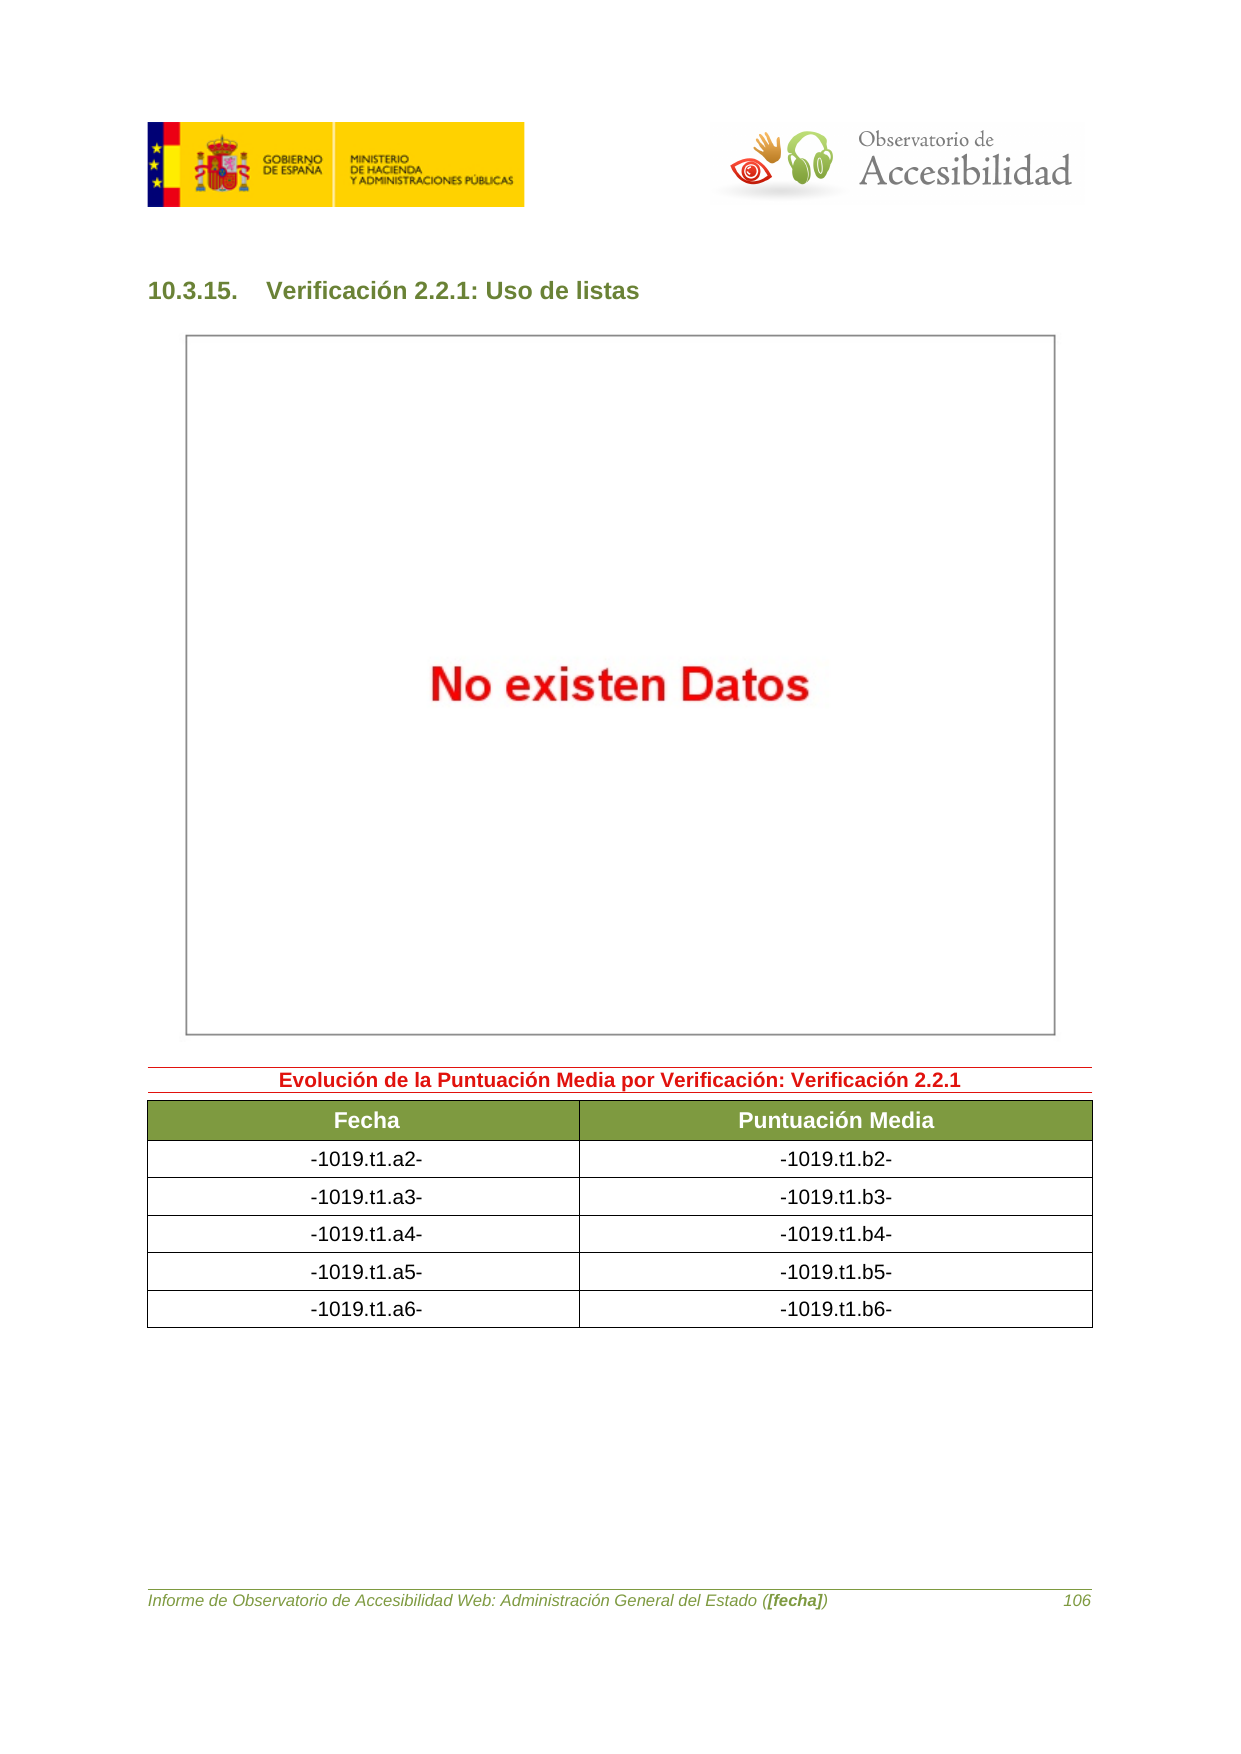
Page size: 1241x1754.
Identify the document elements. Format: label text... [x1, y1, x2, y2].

picture [147, 122, 525, 207]
list Verificación 2.2.1: Uso de listas [148, 276, 1092, 304]
table_header Fecha [148, 1101, 579, 1140]
table_cell -1019.t1.a3- [148, 1178, 579, 1215]
table_cell -1019.t1.b5- [580, 1253, 1092, 1290]
table_cell -1019.t1.a6- [148, 1291, 579, 1327]
text Evolución de la Puntuación Media por Verificación: Verificación 2.2.1 [148, 1068, 1092, 1092]
table_cell -1019.t1.a2- [148, 1141, 579, 1177]
table_cell -1019.t1.a4- [148, 1216, 579, 1252]
table_cell -1019.t1.b3- [580, 1178, 1092, 1215]
table_header Puntuación Media [580, 1101, 1092, 1140]
table_cell -1019.t1.b4- [580, 1216, 1092, 1252]
picture [178, 332, 1062, 1042]
picture [710, 122, 1086, 205]
table_cell -1019.t1.a5- [148, 1253, 579, 1290]
table_cell -1019.t1.b6- [580, 1291, 1092, 1327]
table_cell -1019.t1.b2- [580, 1141, 1092, 1177]
